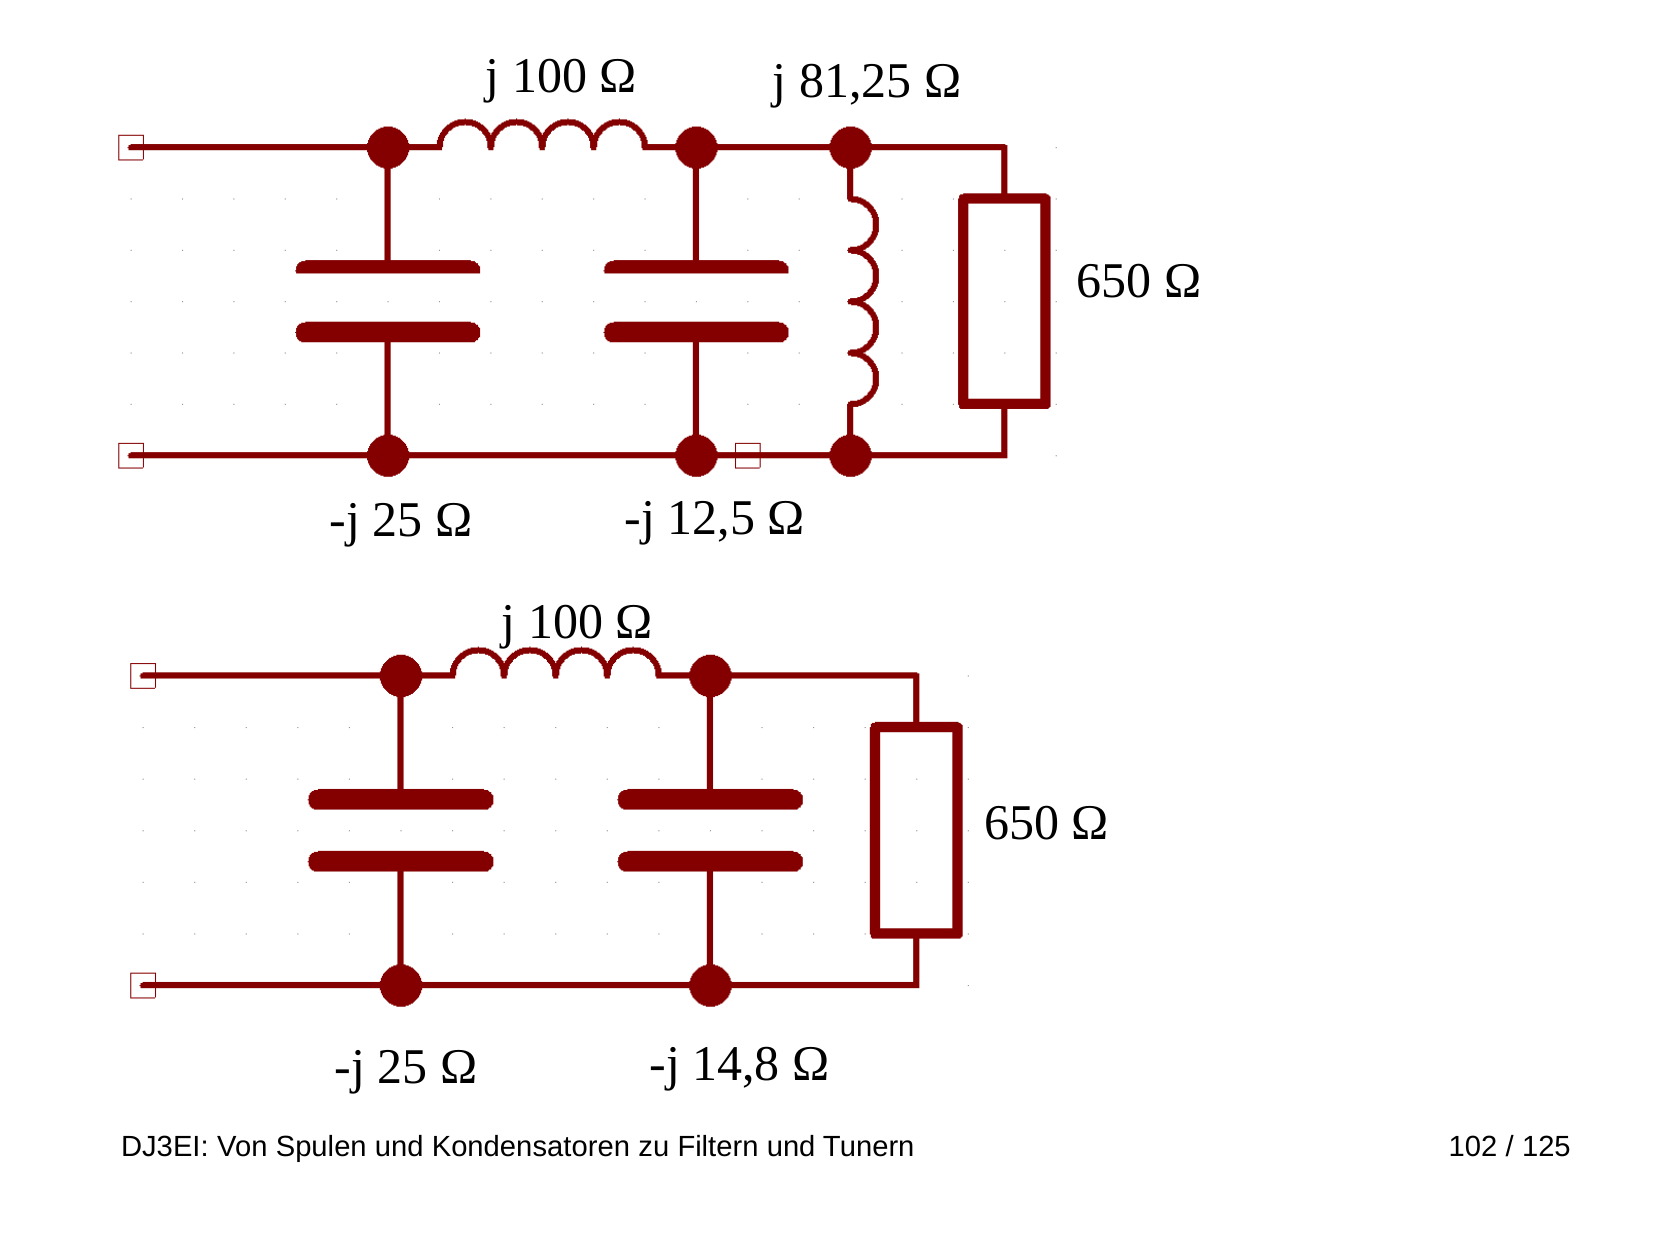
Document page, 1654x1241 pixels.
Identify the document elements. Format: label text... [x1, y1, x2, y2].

text_box -j 25 Ω [314, 485, 488, 611]
text_box -j 25 Ω [319, 1032, 508, 1111]
text_box j 100 Ω [486, 586, 686, 712]
text_box -j 14,8 Ω [634, 1028, 851, 1099]
text_box j 100 Ω [470, 40, 652, 167]
text_box 650 Ω [1062, 245, 1217, 317]
text_box j 81,25 Ω [758, 45, 977, 171]
picture [122, 629, 973, 1015]
text_box 650 Ω [969, 787, 1125, 858]
picture [108, 104, 1066, 486]
text_box -j 12,5 Ω [609, 482, 827, 609]
